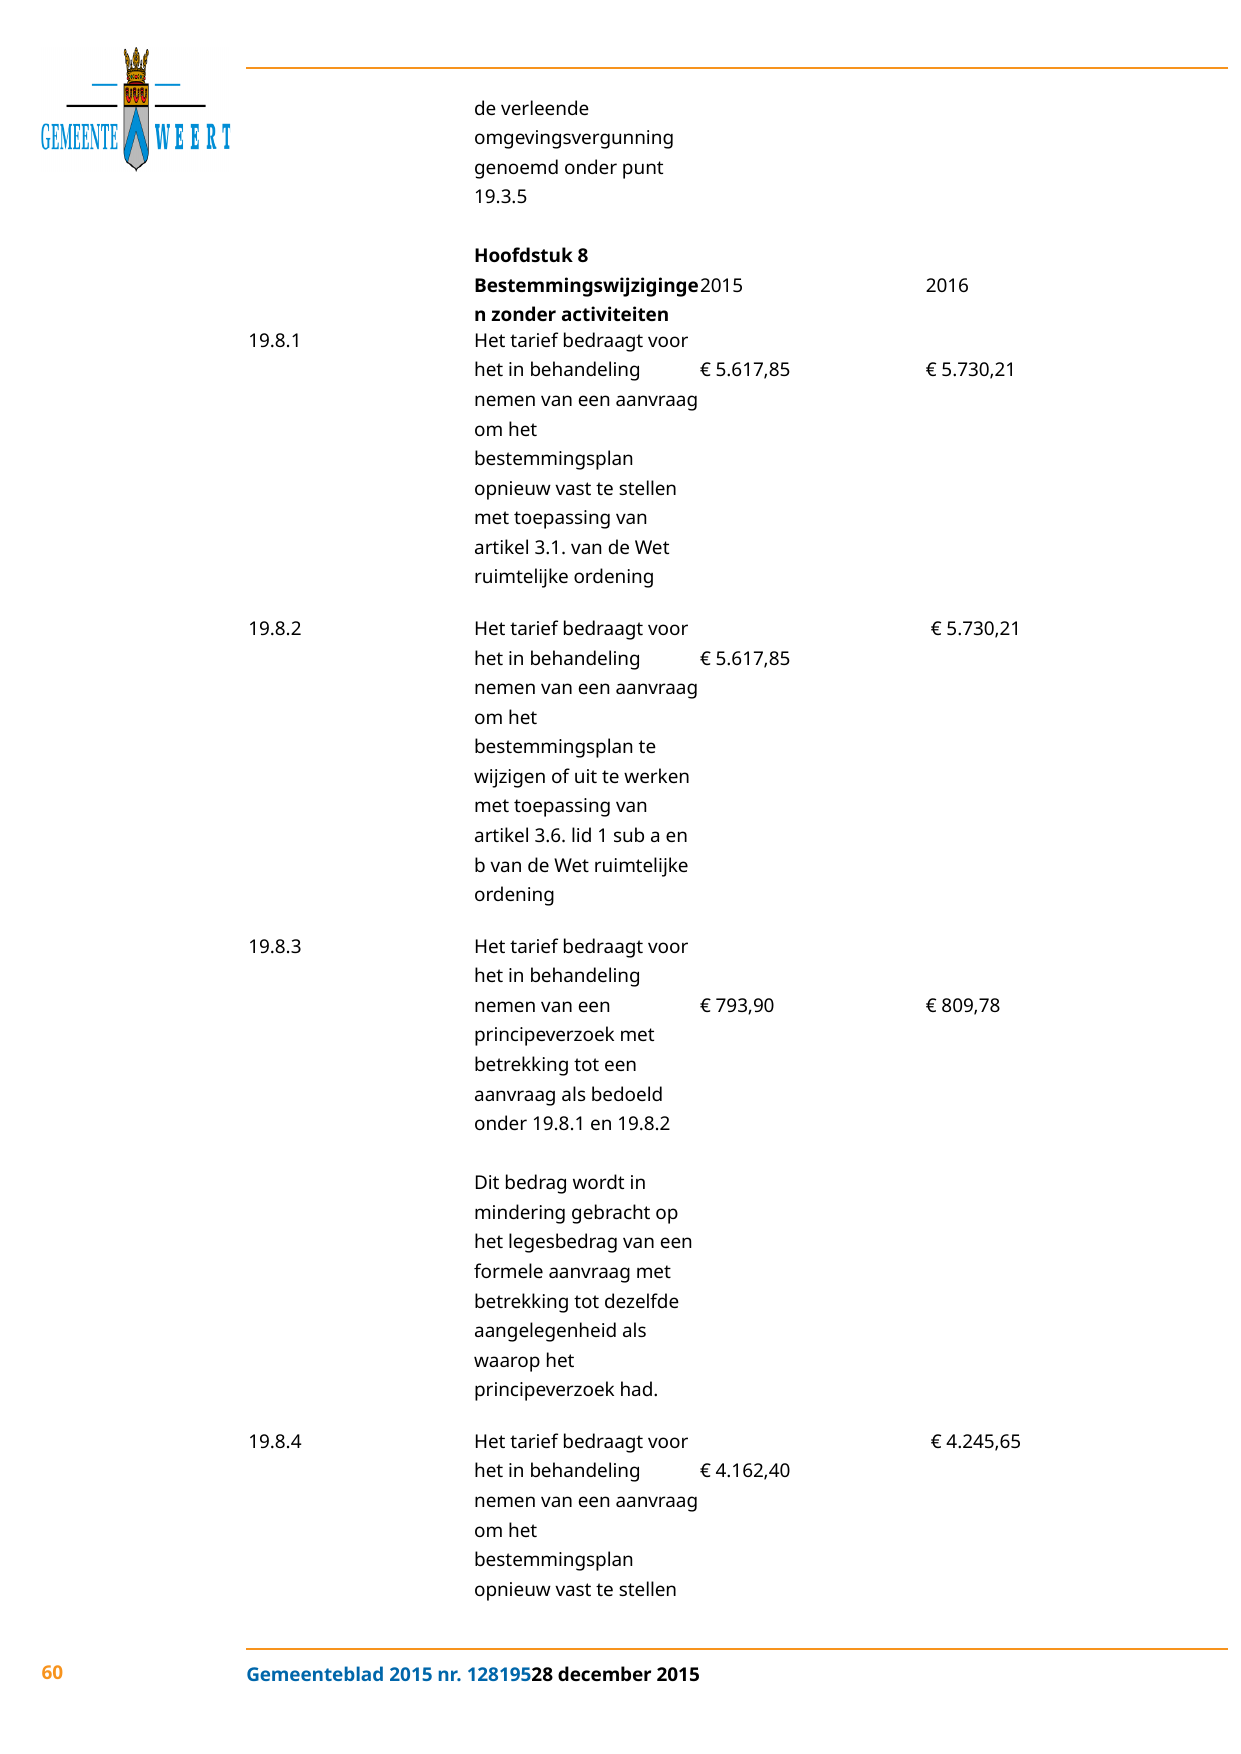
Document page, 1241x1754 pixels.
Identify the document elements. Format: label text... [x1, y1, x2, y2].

table_cell Het tarief bedraagt voor het in behandeling nemen van een principeverzoek met betrekking tot een aanvraag als bedoeld onder 19.8.1 en 19.8.2 Dit bedrag wordt in mindering gebracht op het legesbedrag van een formele aanvraag met betrekking tot dezelfde aangelegenheid als waarop het principeverzoek had. [474, 933, 700, 1402]
table_cell € 809,78 [926, 933, 1152, 1402]
table_cell 19.8.3 [248, 933, 474, 1402]
table_cell 19.8.2 [248, 615, 474, 907]
table_header 2016 [926, 242, 1152, 327]
table_cell [926, 95, 1152, 209]
table_cell [926, 907, 1152, 933]
table_header [248, 242, 474, 327]
table_cell 19.8.4 [248, 1428, 474, 1602]
table_header Hoofdstuk 8 Bestemmingswijzigingen zonder activiteiten [474, 242, 700, 327]
table_cell Het tarief bedraagt voor het in behandeling nemen van een aanvraag om het bestemmingsplan opnieuw vast te stellen [474, 1428, 700, 1602]
table_cell [248, 95, 474, 209]
table_cell [248, 590, 474, 615]
table_cell [474, 907, 700, 933]
table_cell [700, 590, 926, 615]
table_cell € 5.617,85 [700, 615, 926, 907]
table_cell de verleende omgevingsvergunning genoemd onder punt 19.3.5 [474, 95, 700, 209]
table_header 2015 [700, 242, 926, 327]
picture [41, 47, 231, 172]
table_cell [248, 1403, 474, 1428]
table_cell [474, 590, 700, 615]
table_cell Het tarief bedraagt voor het in behandeling nemen van een aanvraag om het bestemmingsplan te wijzigen of uit te werken met toepassing van artikel 3.6. lid 1 sub a en b van de Wet ruimtelijke ordening [474, 615, 700, 907]
table_cell € 4.162,40 [700, 1428, 926, 1602]
table_cell [248, 907, 474, 933]
table_cell [700, 1403, 926, 1428]
table_cell Het tarief bedraagt voor het in behandeling nemen van een aanvraag om het bestemmingsplan opnieuw vast te stellen met toepassing van artikel 3.1. van de Wet ruimtelijke ordening [474, 327, 700, 589]
table_cell € 4.245,65 [926, 1428, 1152, 1602]
table_cell 19.8.1 [248, 327, 474, 589]
table_cell [700, 907, 926, 933]
table_cell [474, 1403, 700, 1428]
table_cell [926, 1403, 1152, 1428]
table_cell [926, 590, 1152, 615]
table_cell [700, 95, 926, 209]
table_cell € 793,90 [700, 933, 926, 1402]
table_cell € 5.730,21 [926, 327, 1152, 589]
table_cell € 5.730,21 [926, 615, 1152, 907]
table_cell € 5.617,85 [700, 327, 926, 589]
